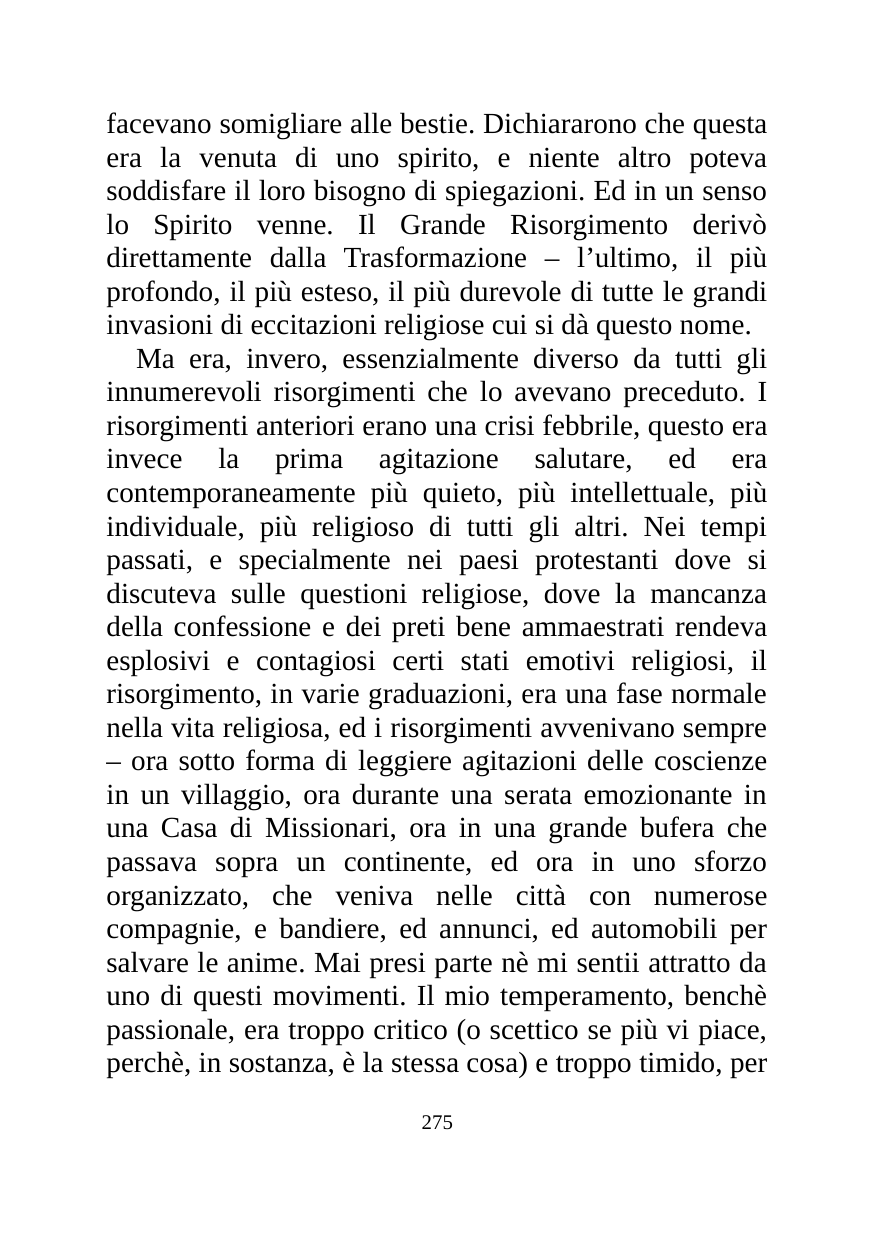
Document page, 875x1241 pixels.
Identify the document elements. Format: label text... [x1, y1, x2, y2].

text Ma era, invero, essenzialmente diverso da tutti gli innumerevoli risorgimenti che lo avevano preceduto. I risorgimenti anteriori erano una crisi febbrile, questo era invece la prima agitazione salutare, ed era contemporaneamente più quieto, più intellettuale, più individuale, più religioso di tutti gli altri. Nei tempi passati, e specialmente nei paesi protestanti dove si discuteva sulle questioni religiose, dove la mancanza della confessione e dei preti bene ammaestrati rendeva esplosivi e contagiosi certi stati emotivi religiosi, il risorgimento, in varie graduazioni, era una fase normale nella vita religiosa, ed i risorgimenti avvenivano sempre – ora sotto forma di leggiere agitazioni delle coscienze in un villaggio, ora durante una serata emozionante in una Casa di Missionari, ora in una grande bufera che passava sopra un continente, ed ora in uno sforzo organizzato, che veniva nelle città con numerose compagnie, e bandiere, ed annunci, ed automobili per salvare le anime. Mai presi parte nè mi sentii attratto da uno di questi movimenti. Il mio temperamento, benchè passionale, era troppo critico (o scettico se più vi piace, perchè, in sostanza, è la stessa cosa) e troppo timido, per [106, 341, 768, 1079]
text facevano somigliare alle bestie. Dichiararono che questa era la venuta di uno spirito, e niente altro poteva soddisfare il loro bisogno di spiegazioni. Ed in un senso lo Spirito venne. Il Grande Risorgimento derivò direttamente dalla Trasformazione – l’ultimo, il più profondo, il più esteso, il più durevole di tutte le grandi invasioni di eccitazioni religiose cui si dà questo nome. [106, 106, 768, 341]
